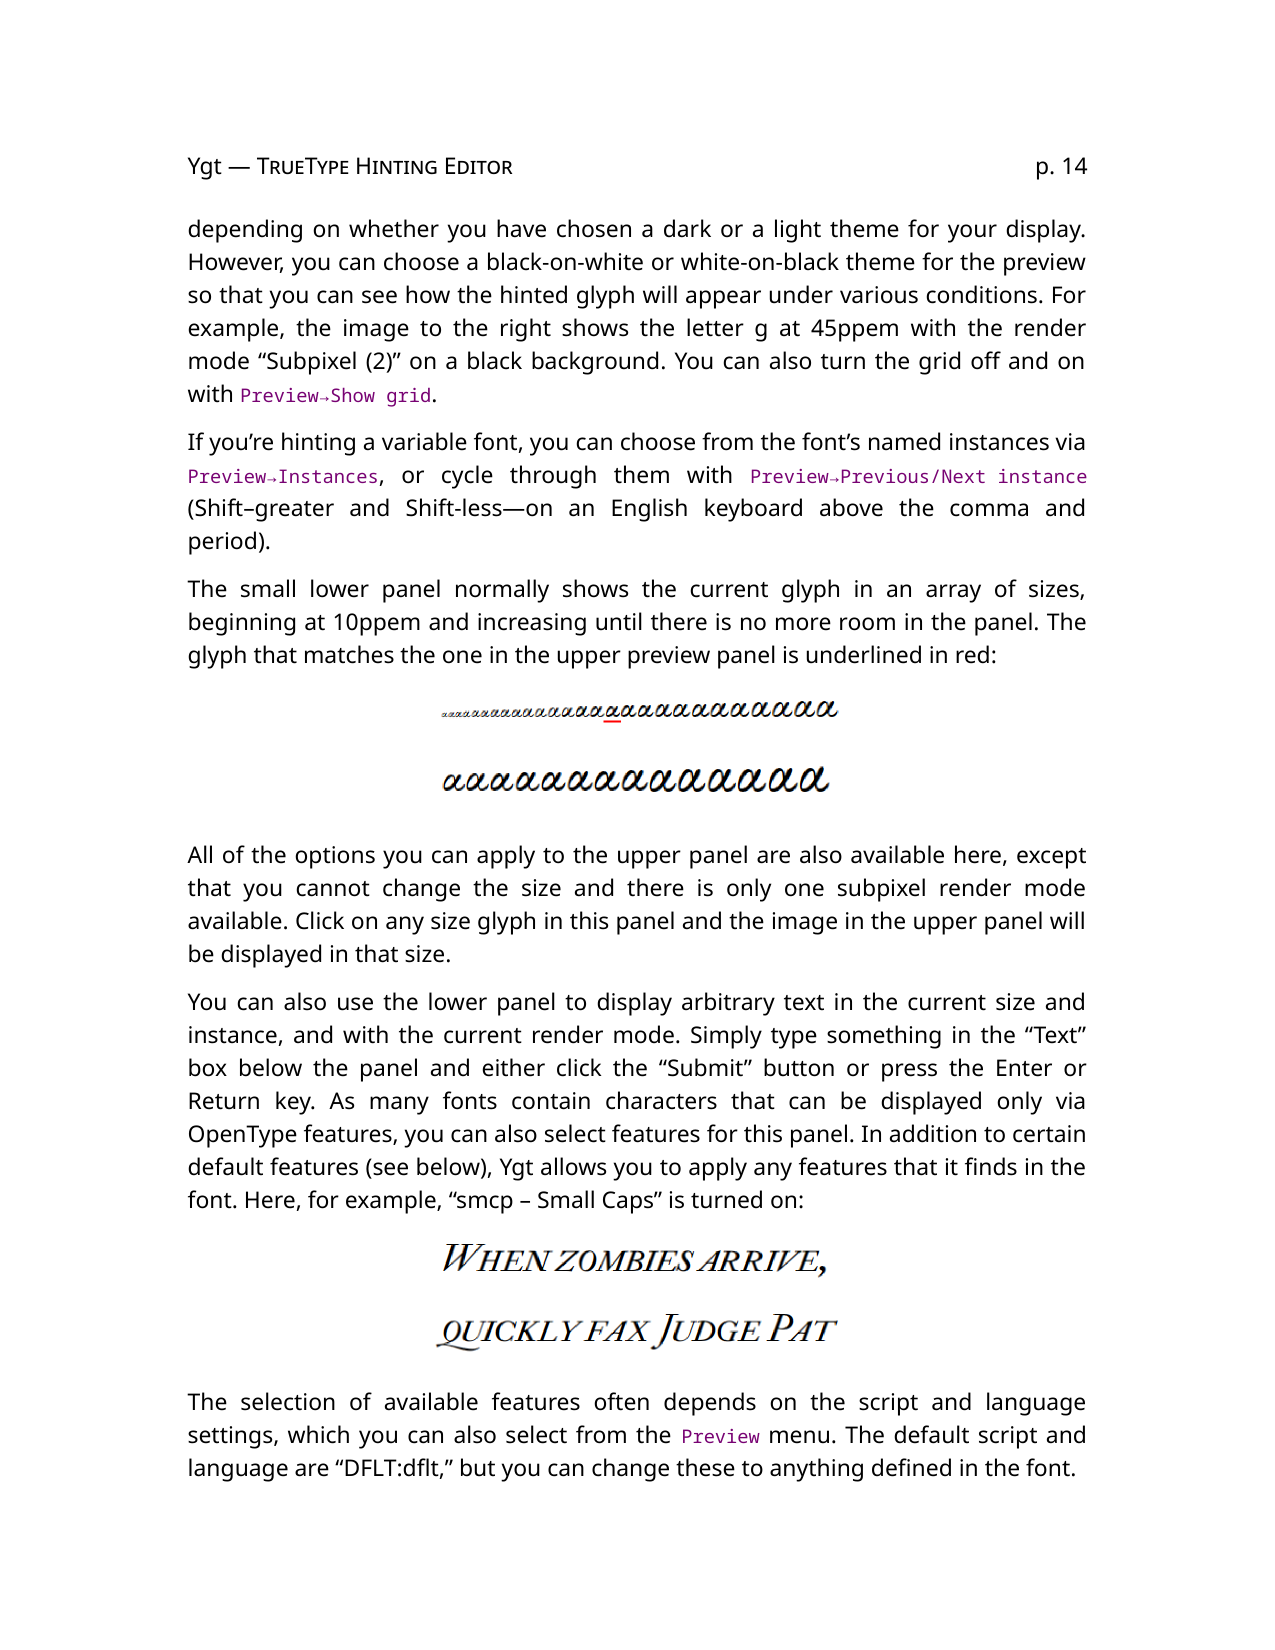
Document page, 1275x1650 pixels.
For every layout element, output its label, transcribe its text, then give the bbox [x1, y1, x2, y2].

text You can also use the lower panel to display arbitrary text in the current size and instance, and with the current render mode. Simply type something in the “Text” box below the panel and either click the “Submit” button or press the Enter or Return key. As many fonts contain characters that can be displayed only via OpenType features, you can also select features for this panel. In addition to certain default features (see below), Ygt allows you to apply any features that it finds in the font. Here, for example, “smcp – Small Caps” is turned on: [187, 984, 1087, 1215]
picture [427, 684, 848, 818]
text depending on whether you have chosen a dark or a light theme for your display. However, you can choose a black-on-white or white-on-black theme for the preview so that you can see how the hinted glyph will appear under various conditions. For example, the image to the right shows the letter g at 45ppem with the render mode “Subpixel (2)” on a black background. You can also turn the grid off and on with Preview→Show grid. [187, 211, 1087, 409]
picture [427, 1229, 848, 1365]
text If you’re hinting a variable font, you can choose from the font’s named instances via Preview→Instances, or cycle through them with Preview→Previous/Next instance (Shift–greater and Shift-less—on an English keyboard above the comma and period). [187, 424, 1087, 556]
text The selection of available features often depends on the script and language settings, which you can also select from the Preview menu. The default script and language are “DFLT:dflt,” but you can change these to anything defined in the font. [187, 1384, 1087, 1483]
text The small lower panel normally shows the current glyph in an array of sizes, beginning at 10ppem and increasing until there is no more room in the panel. The glyph that matches the one in the upper preview panel is underlined in red: [187, 571, 1087, 670]
text All of the options you can apply to the upper panel are also available here, except that you cannot change the size and there is only one subpixel render mode available. Click on any size glyph in this panel and the image in the upper panel will be displayed in that size. [187, 837, 1087, 969]
